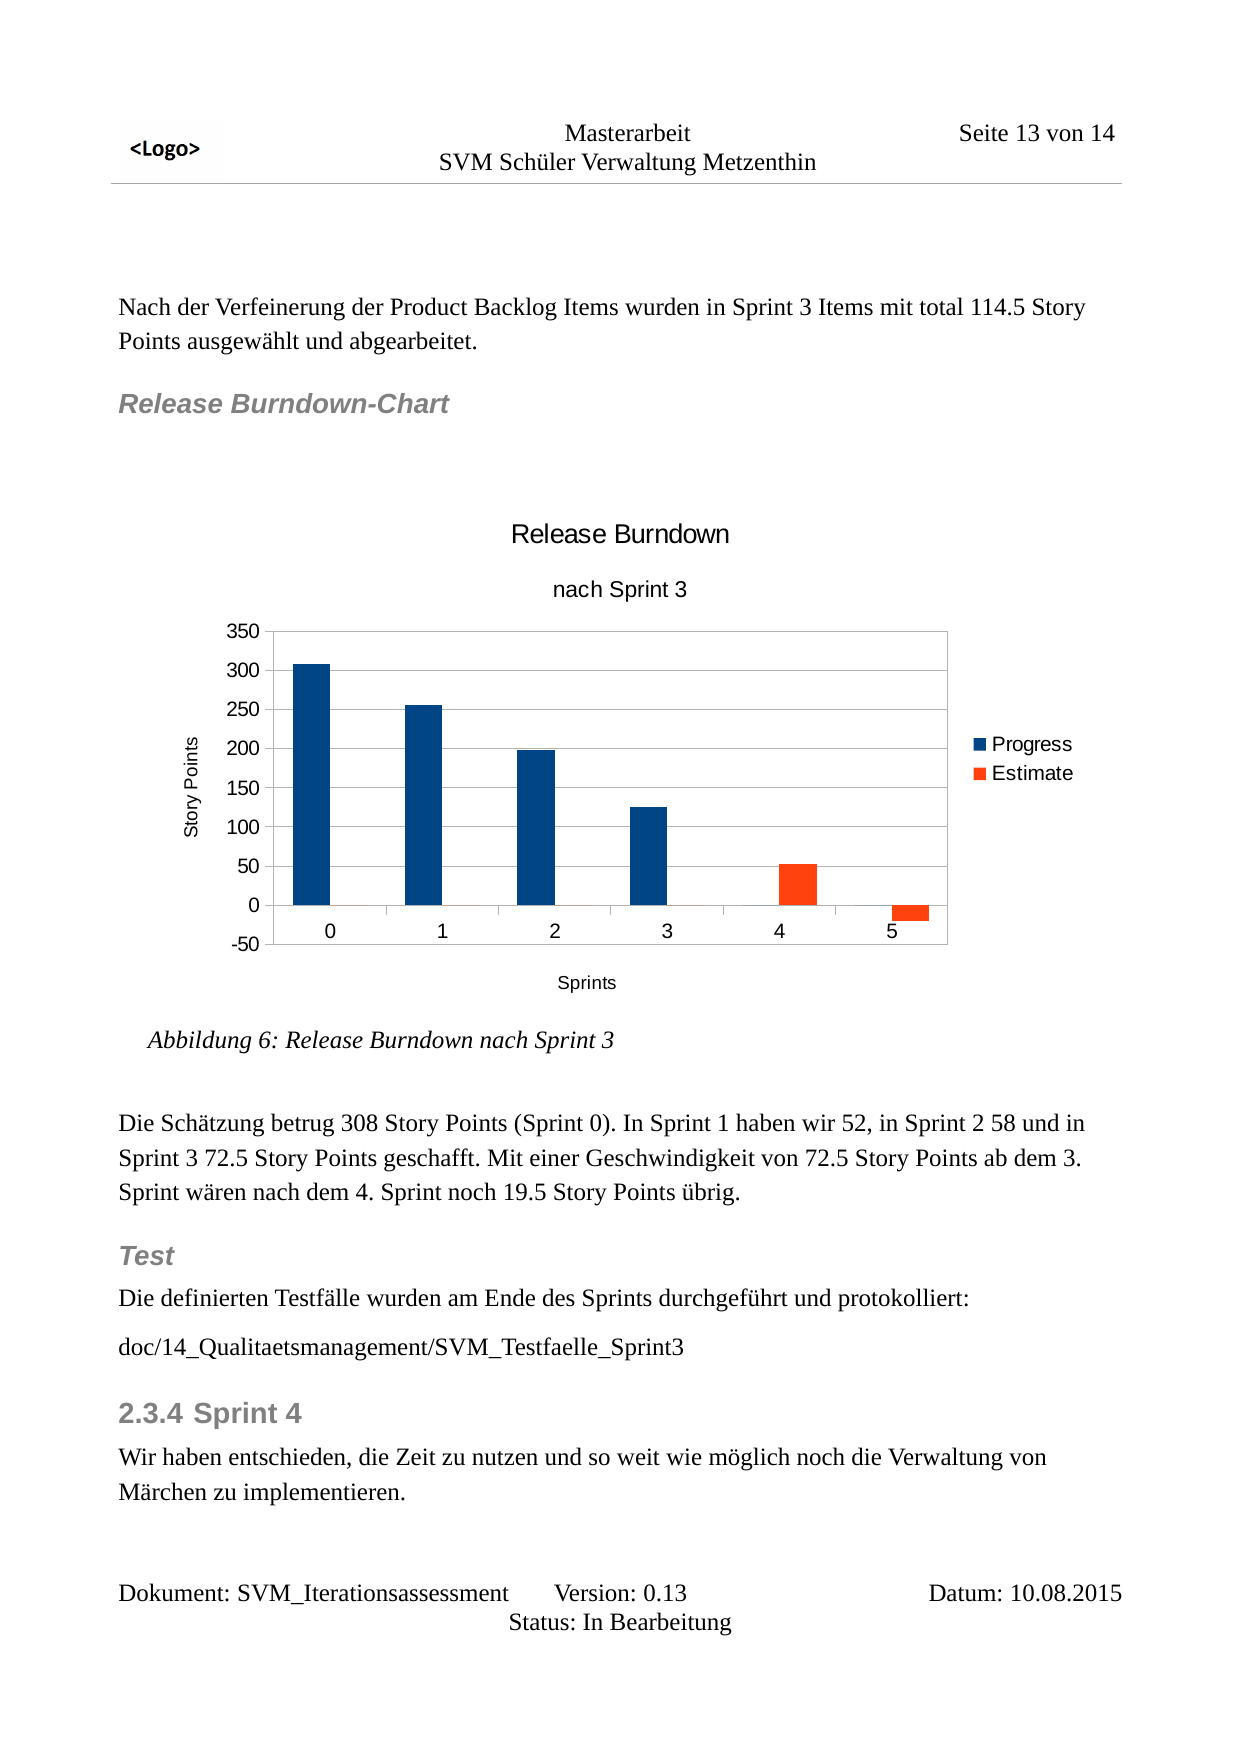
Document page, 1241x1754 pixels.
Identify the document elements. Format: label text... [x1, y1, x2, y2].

text Nach der Verfeinerung der Product Backlog Items wurden in Sprint 3 Items mit total 114.5 Story Points ausgewählt und abgearbeitet. [118, 292, 1122, 355]
text doc/14_Qualitaetsmanagement/SVM_Testfaelle_Sprint3 [118, 1332, 1122, 1361]
text Abbildung 6: Release Burndown nach Sprint 3 [148, 1025, 1093, 1054]
subtitle Release Burndown-Chart [118, 388, 1122, 419]
text Die definierten Testfälle wurden am Ende des Sprints durchgeführt und protokolliert: [118, 1283, 1122, 1312]
text Die Schätzung betrug 308 Story Points (Sprint 0). In Sprint 1 haben wir 52, in Sprint 2 58 und in Sprint 3 72.5 Story Points geschafft. Mit einer Geschwindigkeit von 72.5 Story Points ab dem 3. Sprint wären nach dem 4. Sprint noch 19.5 Story Points übrig. [118, 1108, 1122, 1206]
subtitle Test [118, 1239, 1122, 1271]
text Wir haben entschieden, die Zeit zu nutzen und so weit wie möglich noch die Verwaltung von Märchen zu implementieren. [118, 1442, 1122, 1505]
picture [118, 118, 224, 183]
subtitle Sprint 4 [118, 1396, 1122, 1430]
